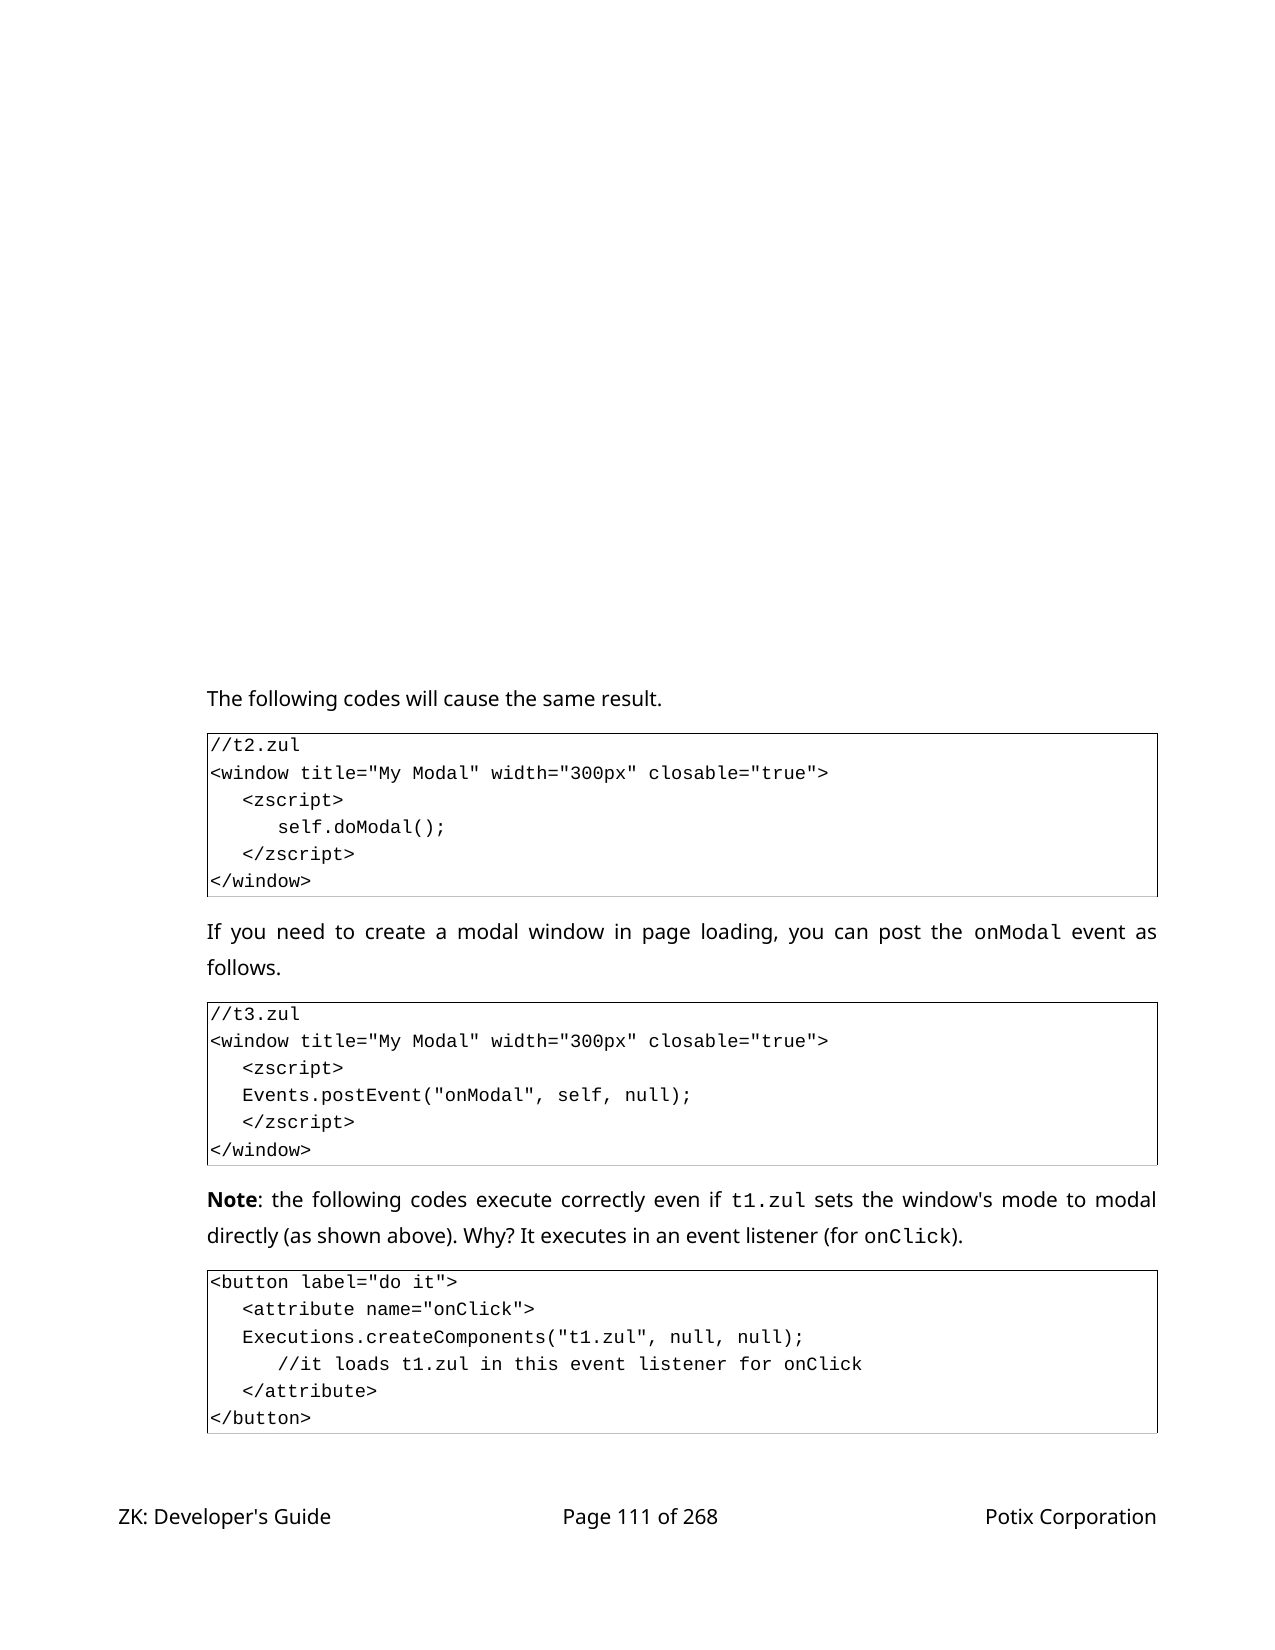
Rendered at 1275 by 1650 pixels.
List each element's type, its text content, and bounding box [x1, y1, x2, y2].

text Note: the following codes execute correctly even if t1.zul sets the window's mode to modal directly (as shown above). Why? It executes in an event listener (for onClick). [207, 1185, 1157, 1249]
text <button label="do it"> [208, 1271, 1157, 1294]
text Events.postEvent("onModal", self, null); [208, 1083, 1157, 1107]
text </attribute> [208, 1379, 1157, 1403]
text //it loads t1.zul in this event listener for onClick [208, 1352, 1157, 1376]
text <window title="My Modal" width="300px" closable="true"> [208, 761, 1157, 785]
text <zscript> [208, 1056, 1157, 1080]
text self.doModal(); [208, 815, 1157, 839]
text //t2.zul [208, 734, 1157, 758]
text </button> [208, 1406, 1157, 1433]
text </zscript> [208, 842, 1157, 866]
text //t3.zul [208, 1003, 1157, 1026]
text <window title="My Modal" width="300px" closable="true"> [208, 1029, 1157, 1053]
text The following codes will cause the same result. [207, 118, 1157, 713]
text If you need to create a modal window in page loading, you can post the onModal event as follows. [207, 917, 1157, 981]
text </window> [208, 1137, 1157, 1165]
text <attribute name="onClick"> [208, 1297, 1157, 1322]
text </zscript> [208, 1110, 1157, 1134]
text </window> [208, 869, 1157, 896]
text Executions.createComponents("t1.zul", null, null); [208, 1324, 1157, 1349]
text <zscript> [208, 788, 1157, 812]
